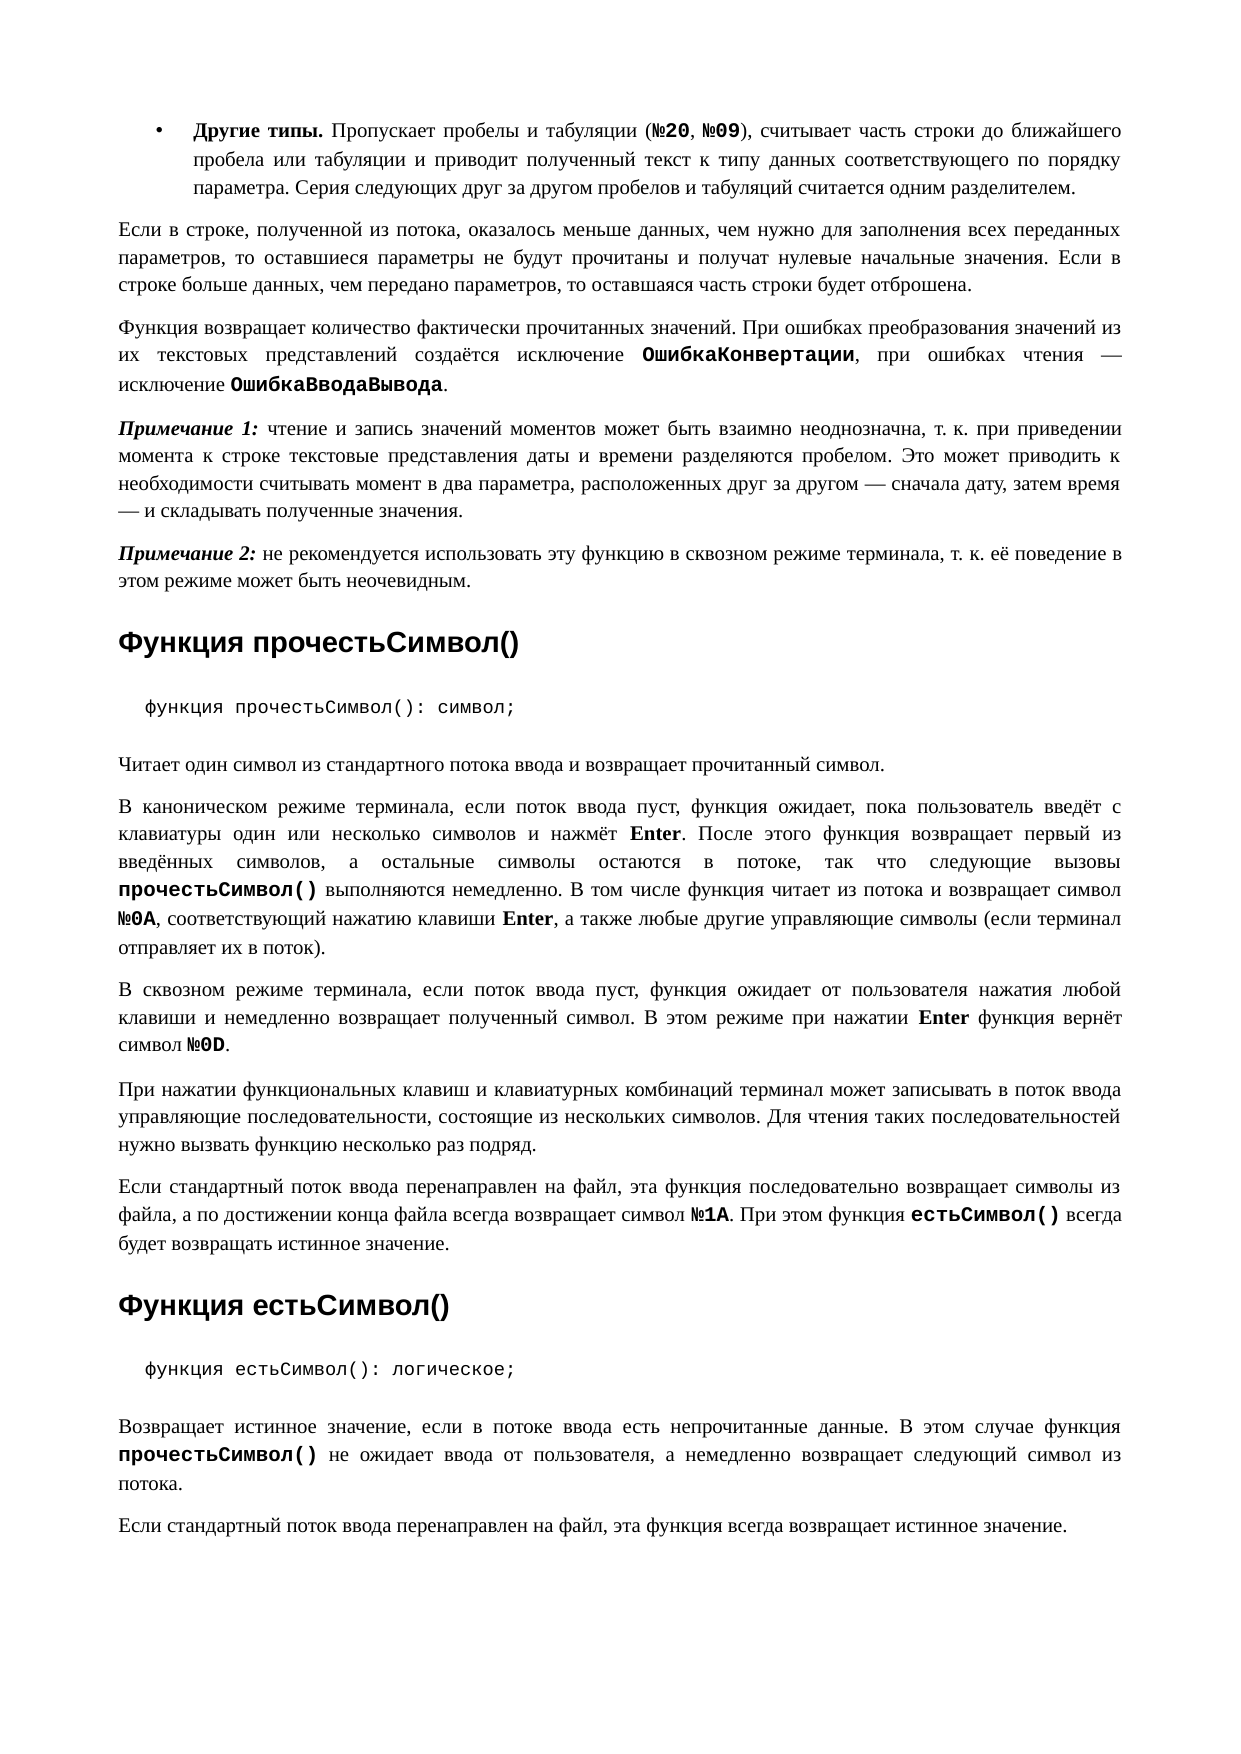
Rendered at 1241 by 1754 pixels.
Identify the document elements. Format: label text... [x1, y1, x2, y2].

text В каноническом режиме терминала, если поток ввода пуст, функция ожидает, пока пользователь введёт с клавиатуры один или несколько символов и нажмёт Enter. После этого функция возвращает первый из введённых символов, а остальные символы остаются в потоке, так что следующие вызовы прочестьСимвол() выполняются немедленно. В том числе функция читает из потока и возвращает символ №0A, соответствующий нажатию клавиши Enter, а также любые другие управляющие символы (если терминал отправляет их в поток). [118, 794, 1122, 959]
list Другие типы. Пропускает пробелы и табуляции (№20, №09), считывает часть строки до ближайшего пробела или табуляции и приводит полученный текст к типу данных соответствующего по порядку параметра. Серия следующих друг за другом пробелов и табуляций считается одним разделителем. [156, 118, 1122, 199]
text Читает один символ из стандартного потока ввода и возвращает прочитанный символ. [118, 751, 1122, 776]
subtitle Функция прочестьСимвол() [118, 625, 1122, 658]
text Функция возвращает количество фактически прочитанных значений. При ошибках преобразования значений из их текстовых представлений создаётся исключение ОшибкаКонвертации, при ошибках чтения — исключение ОшибкаВводаВывода. [118, 314, 1122, 397]
text Если стандартный поток ввода перенаправлен на файл, эта функция последовательно возвращает символы из файла, а по достижении конца файла всегда возвращает символ №1А. При этом функция естьСимвол() всегда будет возвращать истинное значение. [118, 1174, 1122, 1255]
text Если стандартный поток ввода перенаправлен на файл, эта функция всегда возвращает истинное значение. [118, 1513, 1122, 1537]
text В сквозном режиме терминала, если поток ввода пуст, функция ожидает от пользователя нажатия любой клавиши и немедленно возвращает полученный символ. В этом режиме при нажатии Enter функция вернёт символ №0D. [118, 977, 1122, 1058]
text Если в строке, полученной из потока, оказалось меньше данных, чем нужно для заполнения всех переданных параметров, то оставшиеся параметры не будут прочитаны и получат нулевые начальные значения. Если в строке больше данных, чем передано параметров, то оставшаяся часть строки будет отброшена. [118, 217, 1122, 296]
text функция естьСимвол(): логическое; [136, 1351, 1104, 1390]
text функция прочестьСимвол(): символ; [136, 689, 1104, 728]
text Примечание 1: чтение и запись значений моментов может быть взаимно неоднозначна, т. к. при приведении момента к строке текстовые представления даты и времени разделяются пробелом. Это может приводить к необходимости считывать момент в два параметра, расположенных друг за другом — сначала дату, затем время — и складывать полученные значения. [118, 416, 1122, 522]
text Примечание 2: не рекомендуется использовать эту функцию в сквозном режиме терминала, т. к. её поведение в этом режиме может быть неочевидным. [118, 541, 1122, 592]
text Возвращает истинное значение, если в потоке ввода есть непрочитанные данные. В этом случае функция прочестьСимвол() не ожидает ввода от пользователя, а немедленно возвращает следующий символ из потока. [118, 1414, 1122, 1495]
text При нажатии функциональных клавиш и клавиатурных комбинаций терминал может записывать в поток ввода управляющие последовательности, состоящие из нескольких символов. Для чтения таких последовательностей нужно вызвать функцию несколько раз подряд. [118, 1077, 1122, 1156]
subtitle Функция естьСимвол() [118, 1288, 1122, 1321]
